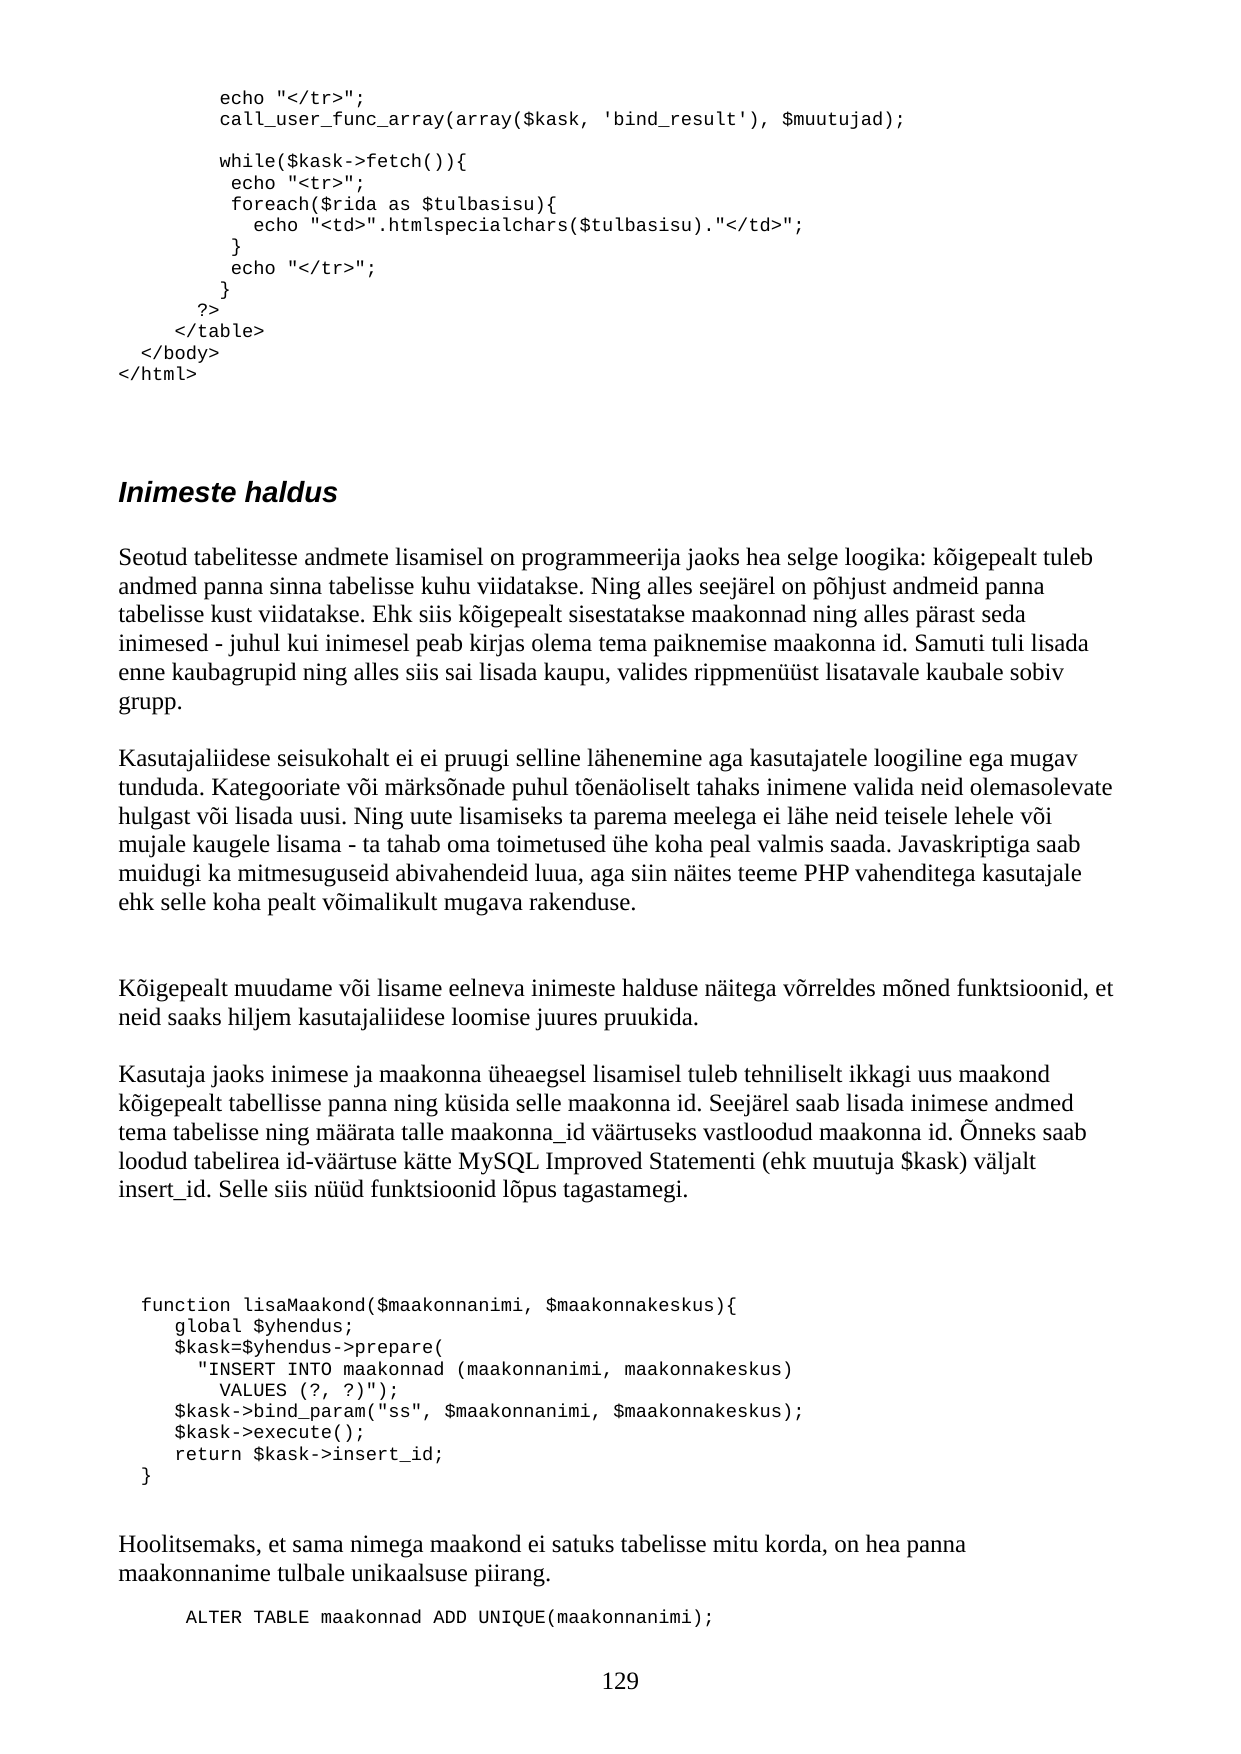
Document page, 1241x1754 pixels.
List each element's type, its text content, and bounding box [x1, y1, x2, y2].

subtitle Inimeste haldus [118, 475, 1122, 508]
text </table> [118, 322, 1122, 343]
text } [118, 237, 1122, 258]
text ?> [118, 301, 1122, 322]
text } [118, 1466, 1122, 1487]
text call_user_func_array(array($kask, 'bind_result'), $muutujad); [118, 110, 1122, 131]
text "INSERT INTO maakonnad (maakonnanimi, maakonnakeskus) [118, 1359, 1122, 1381]
text global $yhendus; [118, 1317, 1122, 1338]
text Hoolitsemaks, et sama nimega maakond ei satuks tabelisse mitu korda, on hea panna maakonnanime tulbale unikaalsuse piirang. [118, 1529, 1122, 1587]
text VALUES (?, ?)"); [118, 1381, 1122, 1402]
text echo "<td>".htmlspecialchars($tulbasisu)."</td>"; [118, 216, 1122, 237]
text Seotud tabelitesse andmete lisamisel on programmeerija jaoks hea selge loogika: kõigepealt tuleb andmed panna sinna tabelisse kuhu viidatakse. Ning alles seejärel on põhjust andmeid panna tabelisse kust viidatakse. Ehk siis kõigepealt sisestatakse maakonnad ning alles pärast seda inimesed - juhul kui inimesel peab kirjas olema tema paiknemise maakonna id. Samuti tuli lisada enne kaubagrupid ning alles siis sai lisada kaupu, valides rippmenüüst lisatavale kaubale sobiv grupp. [118, 542, 1122, 714]
text function lisaMaakond($maakonnanimi, $maakonnakeskus){ [118, 1296, 1122, 1317]
text $kask=$yhendus->prepare( [118, 1338, 1122, 1359]
text ALTER TABLE maakonnad ADD UNIQUE(maakonnanimi); [118, 1608, 1122, 1629]
text echo "</tr>"; [118, 258, 1122, 280]
text Kasutajaliidese seisukohalt ei ei pruugi selline lähenemine aga kasutajatele loogiline ega mugav tunduda. Kategooriate või märksõnade puhul tõenäoliselt tahaks inimene valida neid olemasolevate hulgast või lisada uusi. Ning uute lisamiseks ta parema meelega ei lähe neid teisele lehele või mujale kaugele lisama - ta tahab oma toimetused ühe koha peal valmis saada. Javaskriptiga saab muidugi ka mitmesuguseid abivahendeid luua, aga siin näites teeme PHP vahenditega kasutajale ehk selle koha pealt võimalikult mugava rakenduse. [118, 743, 1122, 916]
text $kask->execute(); [118, 1423, 1122, 1444]
text $kask->bind_param("ss", $maakonnanimi, $maakonnakeskus); [118, 1402, 1122, 1423]
text while($kask->fetch()){ [118, 152, 1122, 173]
text </body> [118, 343, 1122, 365]
text return $kask->insert_id; [118, 1444, 1122, 1466]
text } [118, 280, 1122, 301]
text echo "<tr>"; [118, 173, 1122, 195]
text foreach($rida as $tulbasisu){ [118, 195, 1122, 216]
text </html> [118, 365, 1122, 386]
text Kõigepealt muudame või lisame eelneva inimeste halduse näitega võrreldes mõned funktsioonid, et neid saaks hiljem kasutajaliidese loomise juures pruukida. [118, 973, 1122, 1031]
text Kasutaja jaoks inimese ja maakonna üheaegsel lisamisel tuleb tehniliselt ikkagi uus maakond kõigepealt tabellisse panna ning küsida selle maakonna id. Seejärel saab lisada inimese andmed tema tabelisse ning määrata talle maakonna_id väärtuseks vastloodud maakonna id. Õnneks saab loodud tabelirea id-väärtuse kätte MySQL Improved Statementi (ehk muutuja $kask) väljalt insert_id. Selle siis nüüd funktsioonid lõpus tagastamegi. [118, 1059, 1122, 1203]
text echo "</tr>"; [118, 88, 1122, 110]
